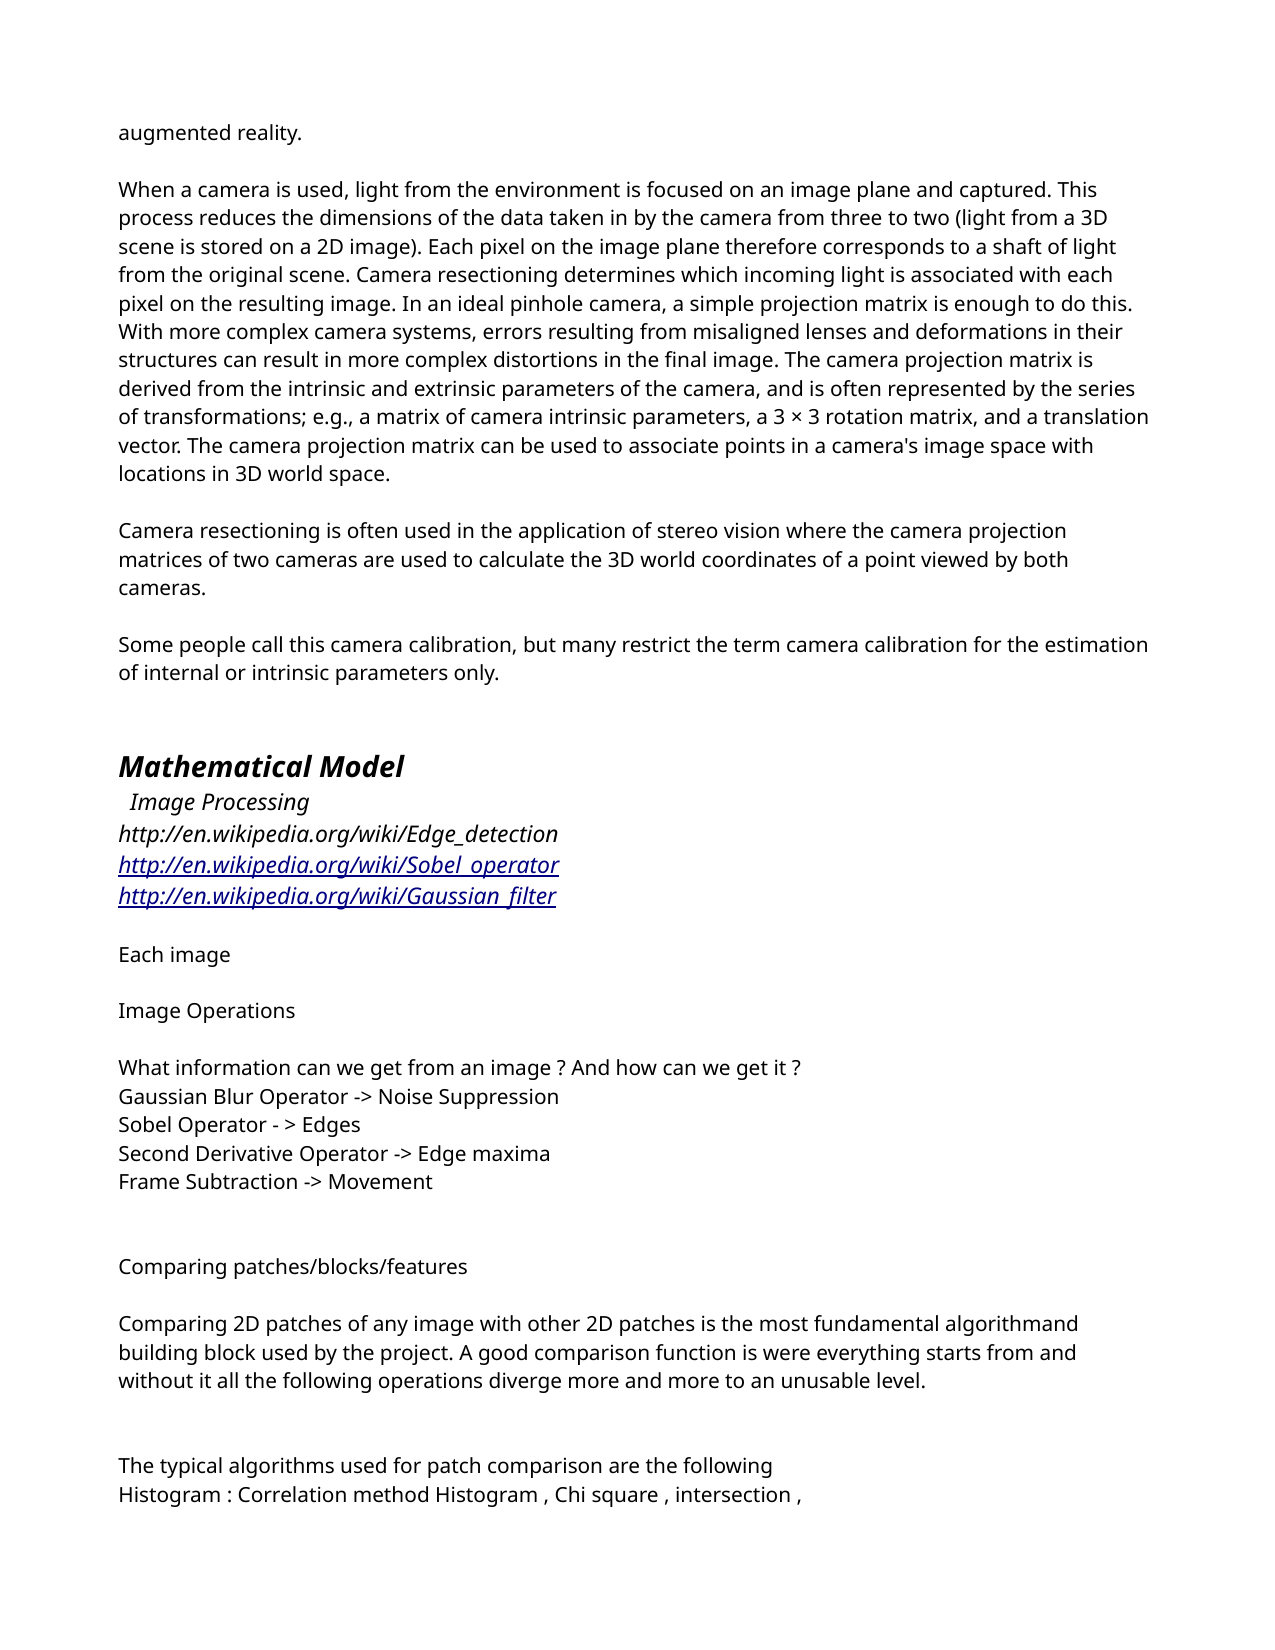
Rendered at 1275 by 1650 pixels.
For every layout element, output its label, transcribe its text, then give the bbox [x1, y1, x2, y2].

text Camera resectioning is often used in the application of stereo vision where the camera projection matrices of two cameras are used to calculate the 3D world coordinates of a point viewed by both cameras. [118, 516, 1157, 602]
text http://en.wikipedia.org/wiki/Edge_detection [118, 817, 1157, 849]
text Each image [118, 940, 1157, 968]
text What information can we get from an image ? And how can we get it ? [118, 1053, 1157, 1082]
text When a camera is used, light from the environment is focused on an image plane and captured. This process reduces the dimensions of the data taken in by the camera from three to two (light from a 3D scene is stored on a 2D image). Each pixel on the image plane therefore corresponds to a shaft of light from the original scene. Camera resectioning determines which incoming light is associated with each pixel on the resulting image. In an ideal pinhole camera, a simple projection matrix is enough to do this. With more complex camera systems, errors resulting from misaligned lenses and deformations in their structures can result in more complex distortions in the final image. The camera projection matrix is derived from the intrinsic and extrinsic parameters of the camera, and is often represented by the series of transformations; e.g., a matrix of camera intrinsic parameters, a 3 × 3 rotation matrix, and a translation vector. The camera projection matrix can be used to associate points in a camera's image space with locations in 3D world space. [118, 175, 1157, 488]
text Image Operations [118, 997, 1157, 1025]
text http://en.wikipedia.org/wiki/Gaussian_filter [118, 880, 1157, 911]
text Second Derivative Operator -> Edge maxima [118, 1139, 1157, 1167]
text Histogram : Correlation method Histogram , Chi square , intersection , [118, 1480, 1157, 1508]
text Some people call this camera calibration, but many restrict the term camera calibration for the estimation of internal or intrinsic parameters only. [118, 630, 1157, 687]
text Image Processing [118, 786, 1157, 817]
text Frame Subtraction -> Movement [118, 1167, 1157, 1196]
text augmented reality. [118, 118, 1157, 147]
text http://en.wikipedia.org/wiki/Sobel_operator [118, 849, 1157, 880]
text The typical algorithms used for patch comparison are the following [118, 1452, 1157, 1480]
text Mathematical Model [118, 747, 1157, 786]
text Comparing 2D patches of any image with other 2D patches is the most fundamental algorithmand building block used by the project. A good comparison function is were everything starts from and without it all the following operations diverge more and more to an unusable level. [118, 1309, 1157, 1395]
text Comparing patches/blocks/features [118, 1252, 1157, 1281]
text Sobel Operator - > Edges [118, 1110, 1157, 1139]
text Gaussian Blur Operator -> Noise Suppression [118, 1082, 1157, 1110]
